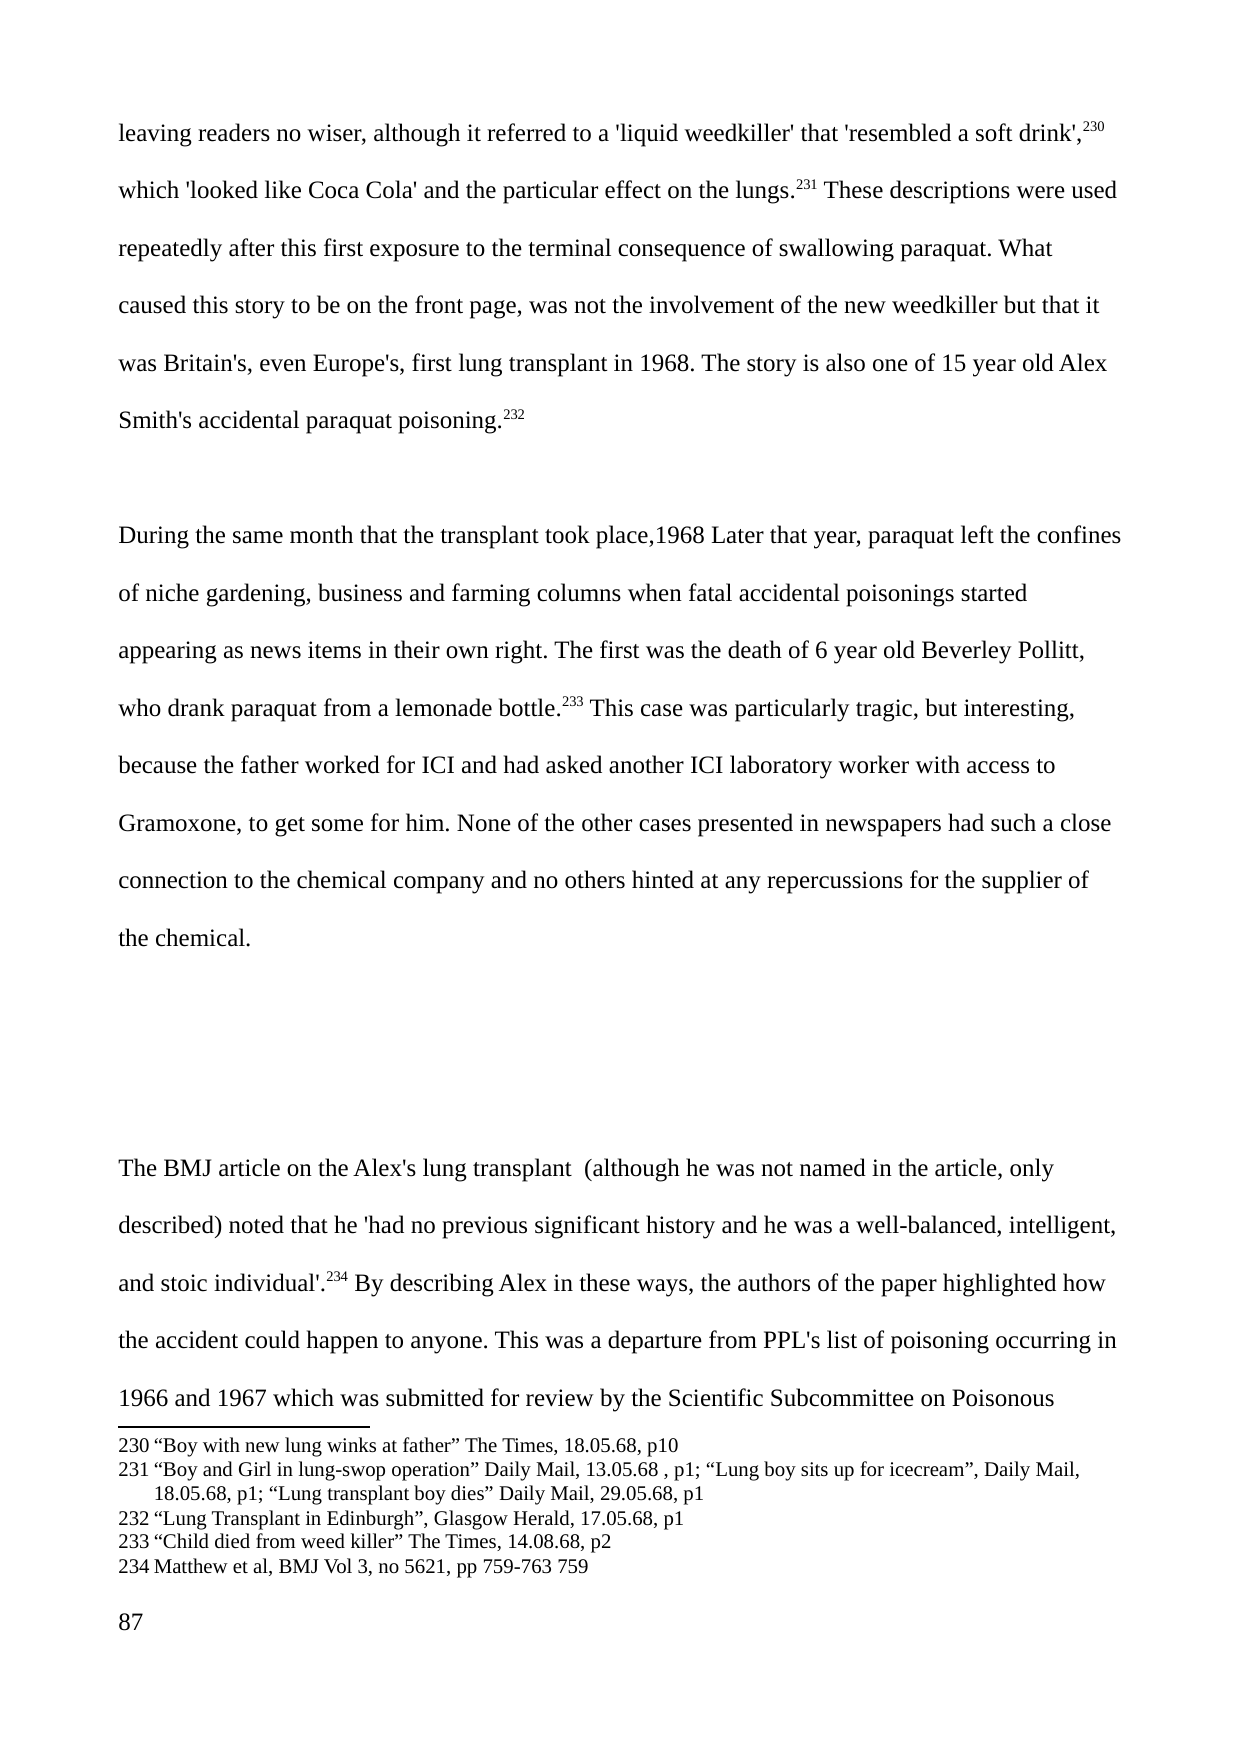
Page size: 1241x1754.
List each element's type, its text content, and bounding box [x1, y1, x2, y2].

text “Boy with new lung winks at father” The Times, 18.05.68, p10 [118, 1433, 1122, 1457]
text The BMJ article on the Alex's lung transplant (although he was not named in the article, only described) noted that he 'had no previous significant history and he was a well-balanced, intelligent, and stoic individual'. By describing Alex in these ways, the authors of the paper highlighted how the accident could happen to anyone. This was a departure from PPL's list of poisoning occurring in 1966 and 1967 which was submitted for review by the Scientific Subcommittee on Poisonous [118, 1153, 1122, 1412]
text During the same month that the transplant took place,1968 Later that year, paraquat left the confines of niche gardening, business and farming columns when fatal accidental poisonings started appearing as news items in their own right. The first was the death of 6 year old Beverley Pollitt, who drank paraquat from a lemonade bottle. This case was particularly tragic, but interesting, because the father worked for ICI and had asked another ICI laboratory worker with access to Gramoxone, to get some for him. None of the other cases presented in newspapers had such a close connection to the chemical company and no others hinted at any repercussions for the supplier of the chemical. [118, 521, 1122, 952]
text “Child died from weed killer” The Times, 14.08.68, p2 [118, 1529, 1122, 1553]
text “Lung Transplant in Edinburgh”, Glasgow Herald, 17.05.68, p1 [118, 1505, 1122, 1529]
text leaving readers no wiser, although it referred to a 'liquid weedkiller' that 'resembled a soft drink', which 'looked like Coca Cola' and the particular effect on the lungs. These descriptions were used repeatedly after this first exposure to the terminal consequence of swallowing paraquat. What caused this story to be on the front page, was not the involvement of the new weedkiller but that it was Britain's, even Europe's, first lung transplant in 1968. The story is also one of 15 year old Alex Smith's accidental paraquat poisoning. [118, 118, 1122, 434]
text Matthew et al, BMJ Vol 3, no 5621, pp 759-763 759 [118, 1553, 1122, 1578]
text “Boy and Girl in lung-swop operation” Daily Mail, 13.05.68 , p1; “Lung boy sits up for icecream”, Daily Mail, 18.05.68, p1; “Lung transplant boy dies” Daily Mail, 29.05.68, p1 [118, 1457, 1122, 1505]
